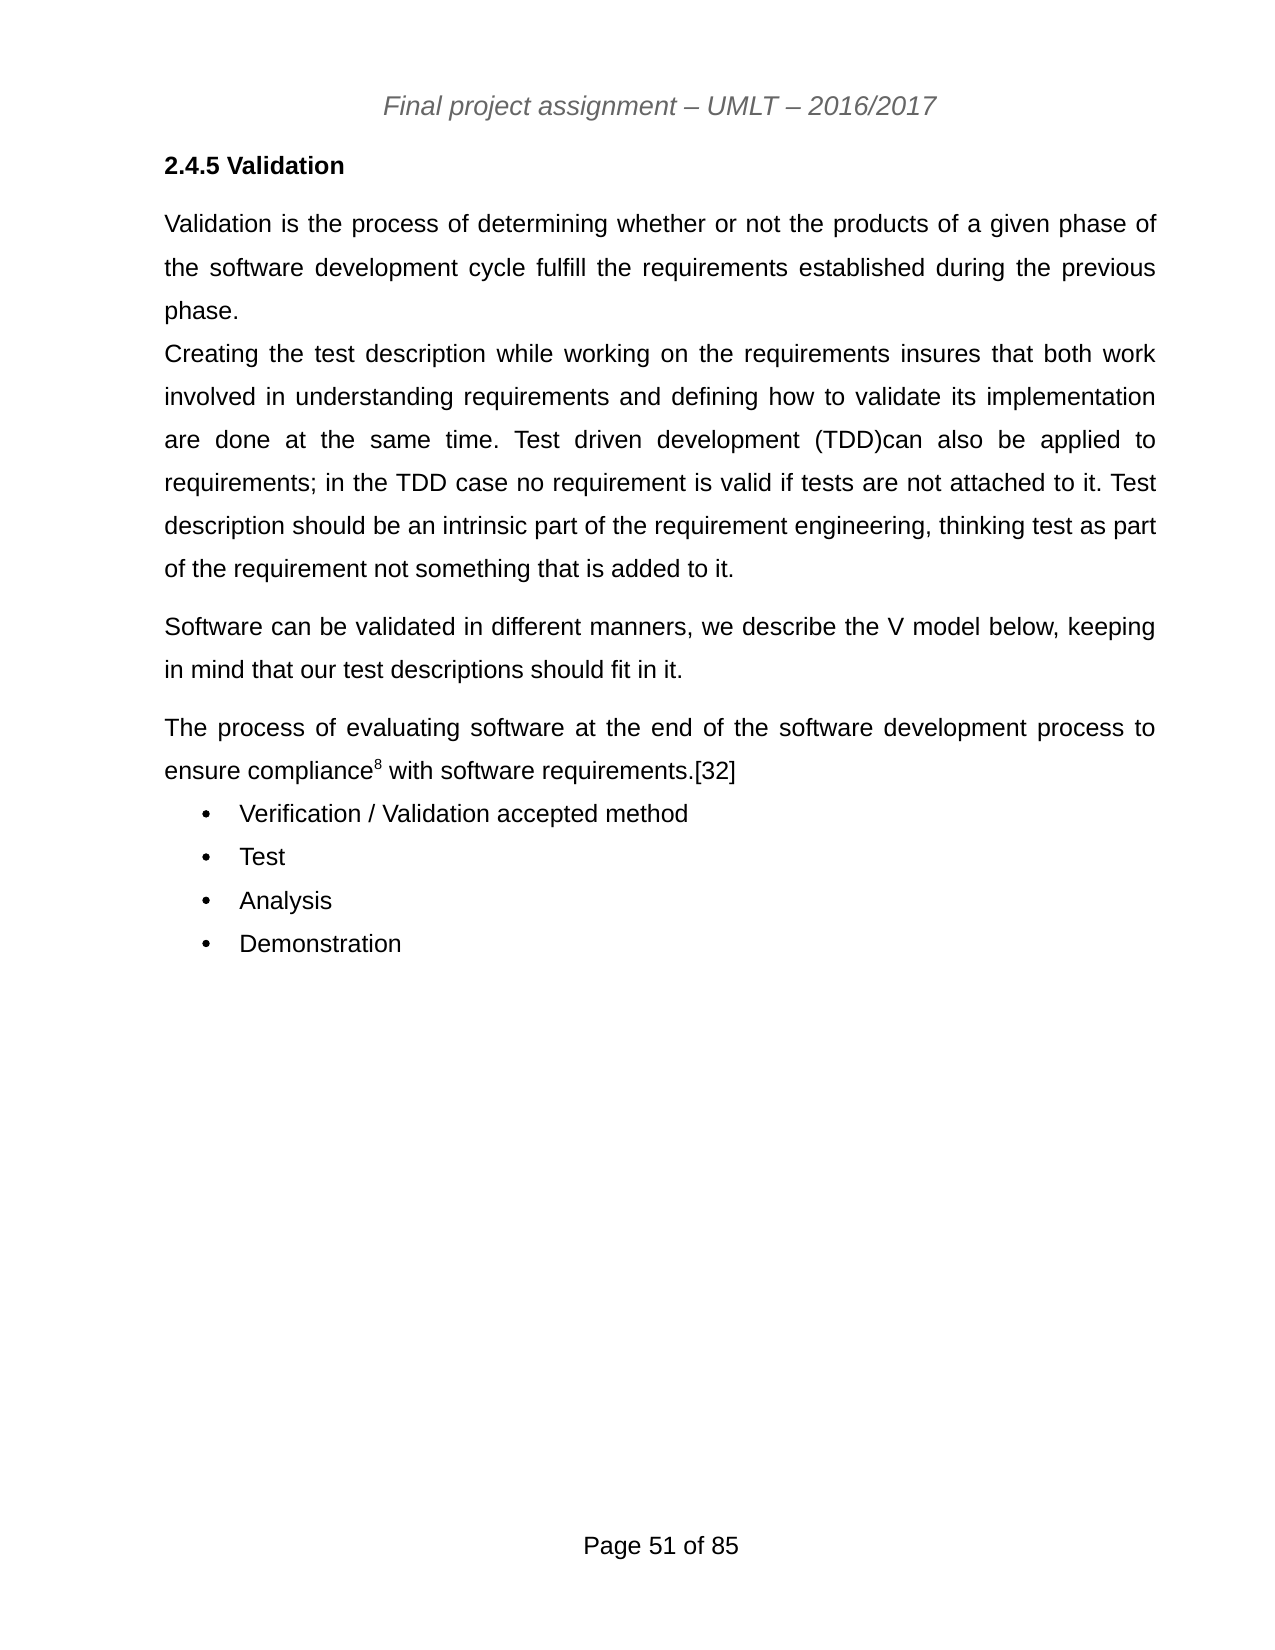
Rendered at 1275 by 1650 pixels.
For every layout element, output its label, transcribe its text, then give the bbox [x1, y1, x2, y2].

subtitle 2.4.5 Validation [164, 151, 1158, 180]
list Analysis [202, 886, 1158, 914]
list Test [202, 842, 1158, 871]
list Verification / Validation accepted method [202, 799, 1158, 828]
text Software can be validated in different manners, we describe the V model below, keeping in mind that our test descriptions should fit in it. [164, 612, 1158, 684]
text Creating the test description while working on the requirements insures that both work involved in understanding requirements and defining how to validate its implementation are done at the same time. Test driven development (TDD)can also be applied to requirements; in the TDD case no requirement is valid if tests are not attached to it. Test description should be an intrinsic part of the requirement engineering, thinking test as part of the requirement not something that is added to it. [164, 339, 1158, 583]
text Validation is the process of determining whether or not the products of a given phase of the software development cycle fulfill the requirements established during the previous phase. [164, 209, 1158, 324]
list Demonstration [202, 929, 1158, 958]
text The process of evaluating software at the end of the software development process to ensure compliance8 with software requirements.[32] [164, 713, 1158, 785]
